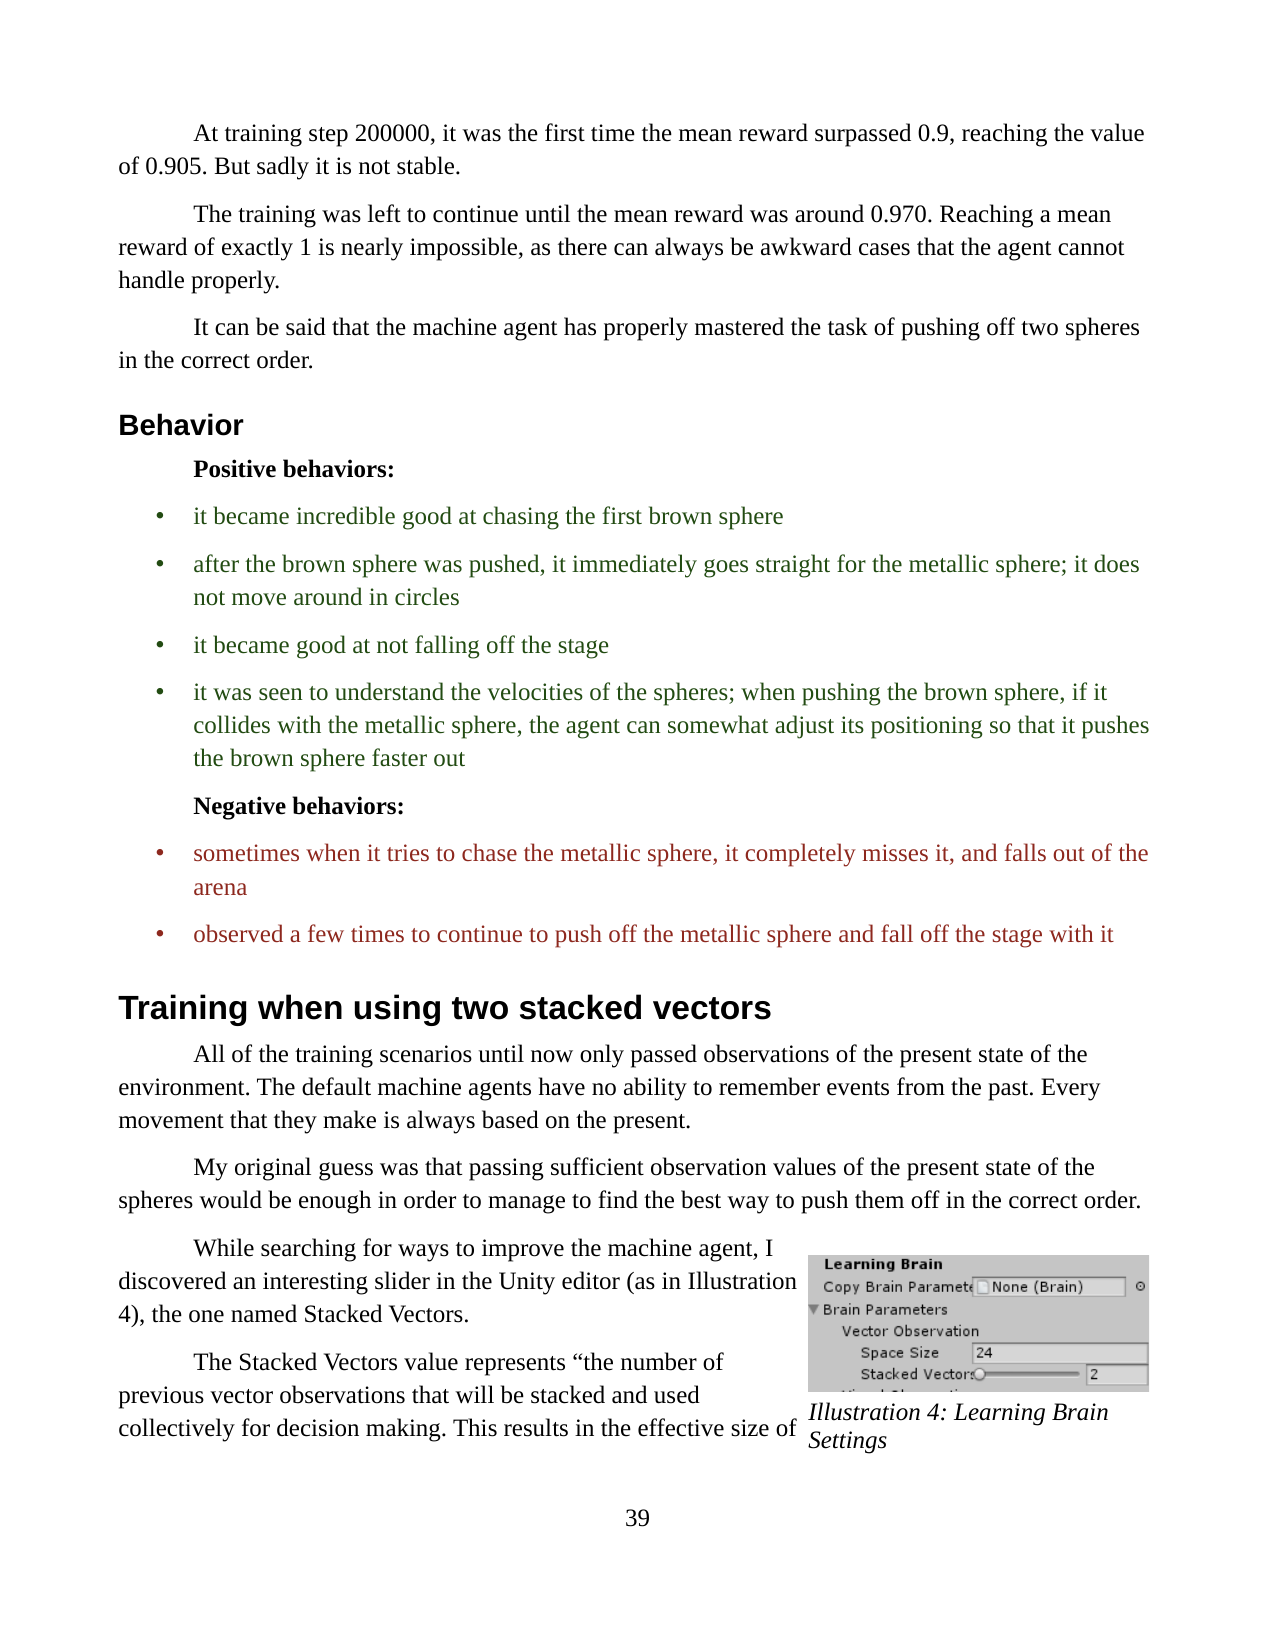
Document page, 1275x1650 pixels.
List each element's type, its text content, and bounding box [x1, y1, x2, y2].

text While searching for ways to improve the machine agent, I discovered an interesting slider in the Unity editor (as in Illustration 4), the one named Stacked Vectors. [118, 1233, 1157, 1328]
text My original guess was that passing sufficient observation values of the present state of the spheres would be enough in order to manage to find the best way to push them off in the correct order. [118, 1152, 1157, 1214]
list Negative behaviors: [156, 791, 1157, 820]
list sometimes when it tries to chase the metallic sphere, it completely misses it, and falls out of the arena [156, 838, 1157, 900]
subtitle Training when using two stacked vectors [118, 988, 1157, 1026]
list after the brown sphere was pushed, it immediately goes straight for the metallic sphere; it does not move around in circles [156, 549, 1157, 611]
text The Stacked Vectors value represents “the number of previous vector observations that will be stacked and used collectively for decision making. This results in the effective size of [118, 1347, 808, 1441]
list it was seen to understand the velocities of the spheres; when pushing the brown sphere, if it collides with the metallic sphere, the agent can somewhat adjust its positioning so that it pushes the brown sphere faster out [156, 677, 1157, 772]
list it became good at not falling off the stage [156, 630, 1157, 658]
text Illustration 4: Learning Brain Settings [808, 1392, 1149, 1454]
list it became incredible good at chasing the first brown sphere [156, 501, 1157, 530]
picture [808, 1255, 1150, 1392]
text All of the training scenarios until now only passed observations of the present state of the environment. The default machine agents have no ability to remember events from the past. Every movement that they make is always based on the present. [118, 1039, 1157, 1133]
text At training step 200000, it was the first time the mean reward surpassed 0.9, reaching the value of 0.905. But sadly it is not stable. [118, 118, 1157, 180]
text Positive behaviors: [118, 454, 1157, 483]
text The training was left to continue until the mean reward was around 0.970. Reaching a mean reward of exactly 1 is nearly impossible, as there can always be awkward cases that the agent cannot handle properly. [118, 199, 1157, 293]
list observed a few times to continue to push off the metallic sphere and fall off the stage with it [156, 919, 1157, 948]
subtitle Behavior [118, 408, 1157, 441]
text It can be said that the machine agent has properly mastered the task of pushing off two spheres in the correct order. [118, 312, 1157, 374]
